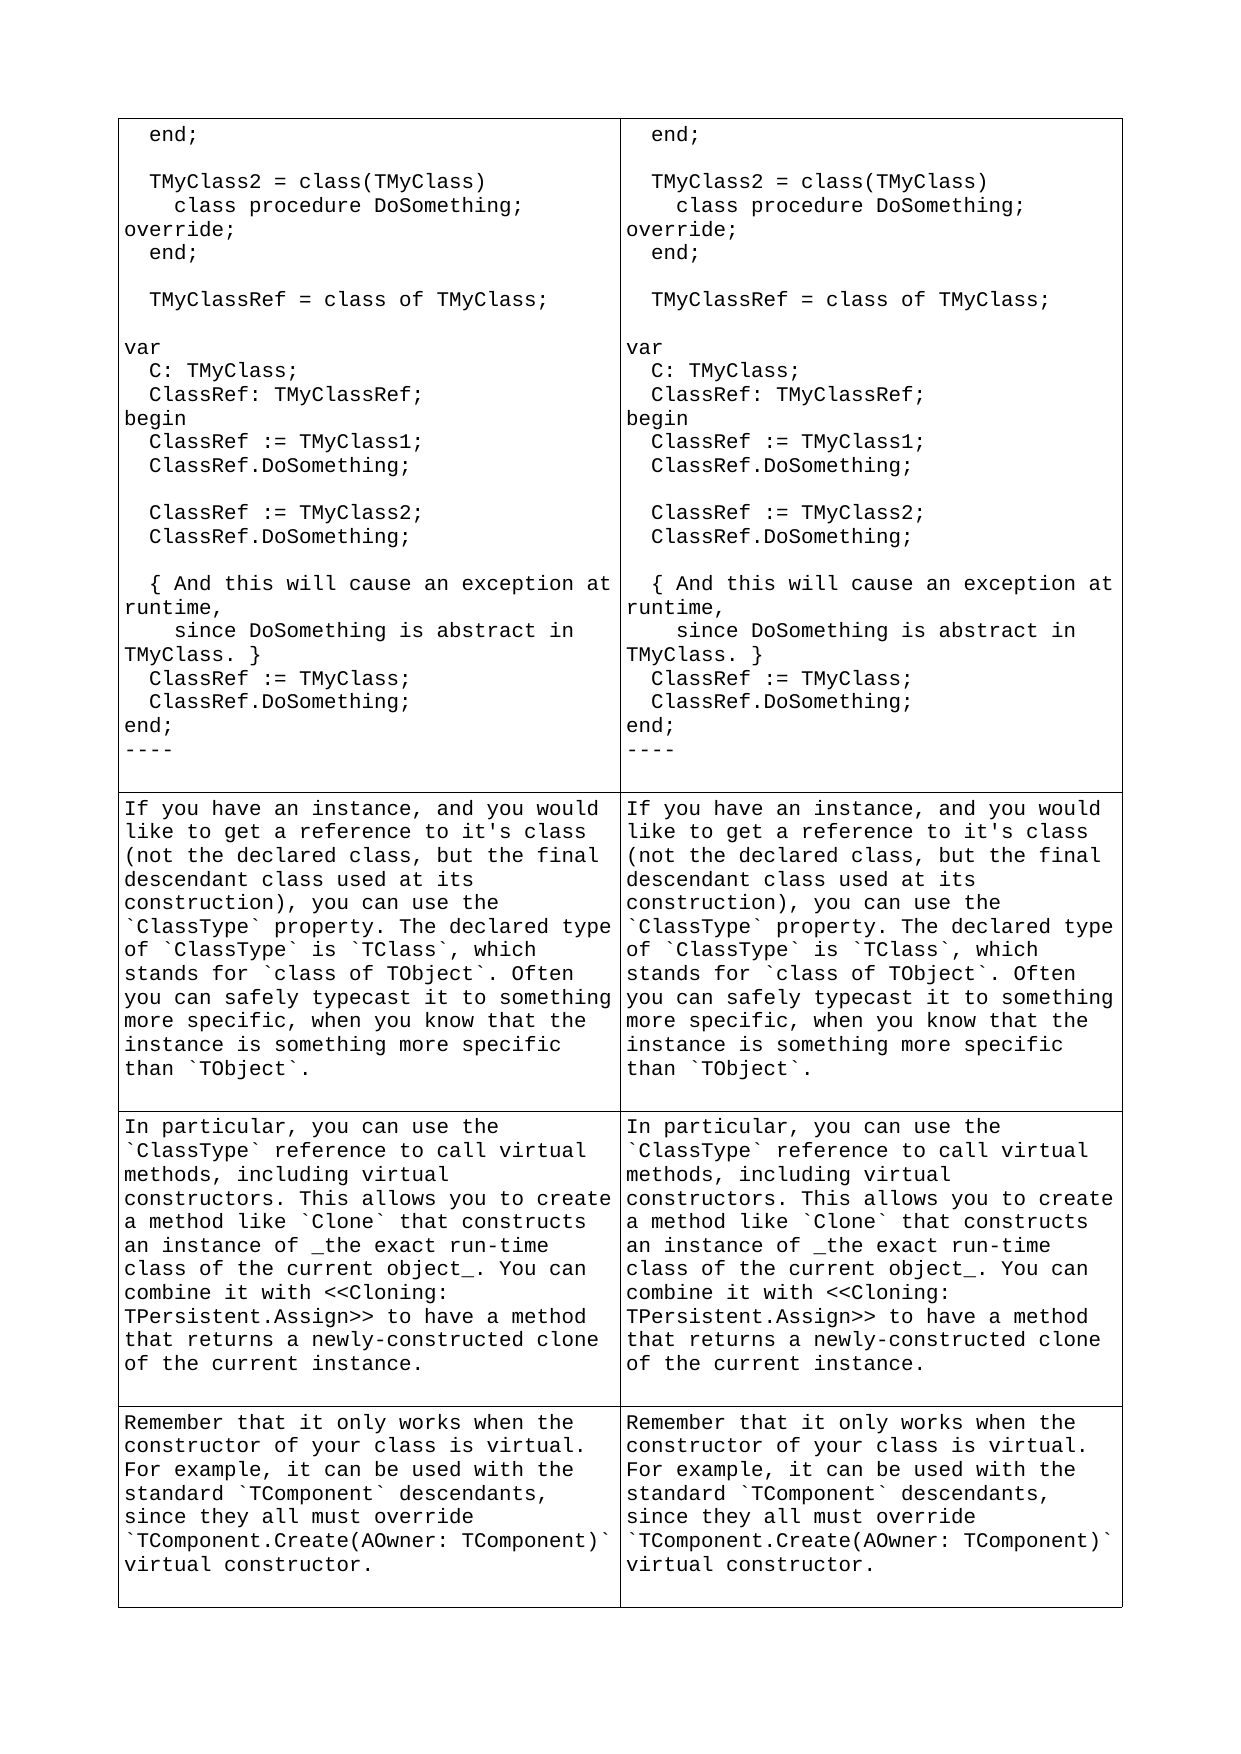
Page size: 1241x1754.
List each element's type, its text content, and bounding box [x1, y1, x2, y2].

table_cell end; TMyClass2 = class(TMyClass) class procedure DoSomething; override; end; TMyClassRef = class of TMyClass; var C: TMyClass; ClassRef: TMyClassRef; begin ClassRef := TMyClass1; ClassRef.DoSomething; ClassRef := TMyClass2; ClassRef.DoSomething; { And this will cause an exception at runtime, since DoSomething is abstract in TMyClass. } ClassRef := TMyClass; ClassRef.DoSomething; end; ---- [621, 119, 1122, 792]
table_cell In particular, you can use the `ClassType` reference to call virtual methods, including virtual constructors. This allows you to create a method like `Clone` that constructs an instance of _the exact run-time class of the current object_. You can combine it with <<Cloning: TPersistent.Assign>> to have a method that returns a newly-constructed clone of the current instance. [119, 1112, 620, 1406]
table_cell end; TMyClass2 = class(TMyClass) class procedure DoSomething; override; end; TMyClassRef = class of TMyClass; var C: TMyClass; ClassRef: TMyClassRef; begin ClassRef := TMyClass1; ClassRef.DoSomething; ClassRef := TMyClass2; ClassRef.DoSomething; { And this will cause an exception at runtime, since DoSomething is abstract in TMyClass. } ClassRef := TMyClass; ClassRef.DoSomething; end; ---- [119, 119, 620, 792]
table_cell In particular, you can use the `ClassType` reference to call virtual methods, including virtual constructors. This allows you to create a method like `Clone` that constructs an instance of _the exact run-time class of the current object_. You can combine it with <<Cloning: TPersistent.Assign>> to have a method that returns a newly-constructed clone of the current instance. [621, 1112, 1122, 1406]
table_cell If you have an instance, and you would like to get a reference to it's class (not the declared class, but the final descendant class used at its construction), you can use the `ClassType` property. The declared type of `ClassType` is `TClass`, which stands for `class of TObject`. Often you can safely typecast it to something more specific, when you know that the instance is something more specific than `TObject`. [621, 793, 1122, 1111]
table_cell Remember that it only works when the constructor of your class is virtual. For example, it can be used with the standard `TComponent` descendants, since they all must override `TComponent.Create(AOwner: TComponent)` virtual constructor. [621, 1407, 1122, 1607]
table_cell Remember that it only works when the constructor of your class is virtual. For example, it can be used with the standard `TComponent` descendants, since they all must override `TComponent.Create(AOwner: TComponent)` virtual constructor. [119, 1407, 620, 1607]
table_cell If you have an instance, and you would like to get a reference to it's class (not the declared class, but the final descendant class used at its construction), you can use the `ClassType` property. The declared type of `ClassType` is `TClass`, which stands for `class of TObject`. Often you can safely typecast it to something more specific, when you know that the instance is something more specific than `TObject`. [119, 793, 620, 1111]
